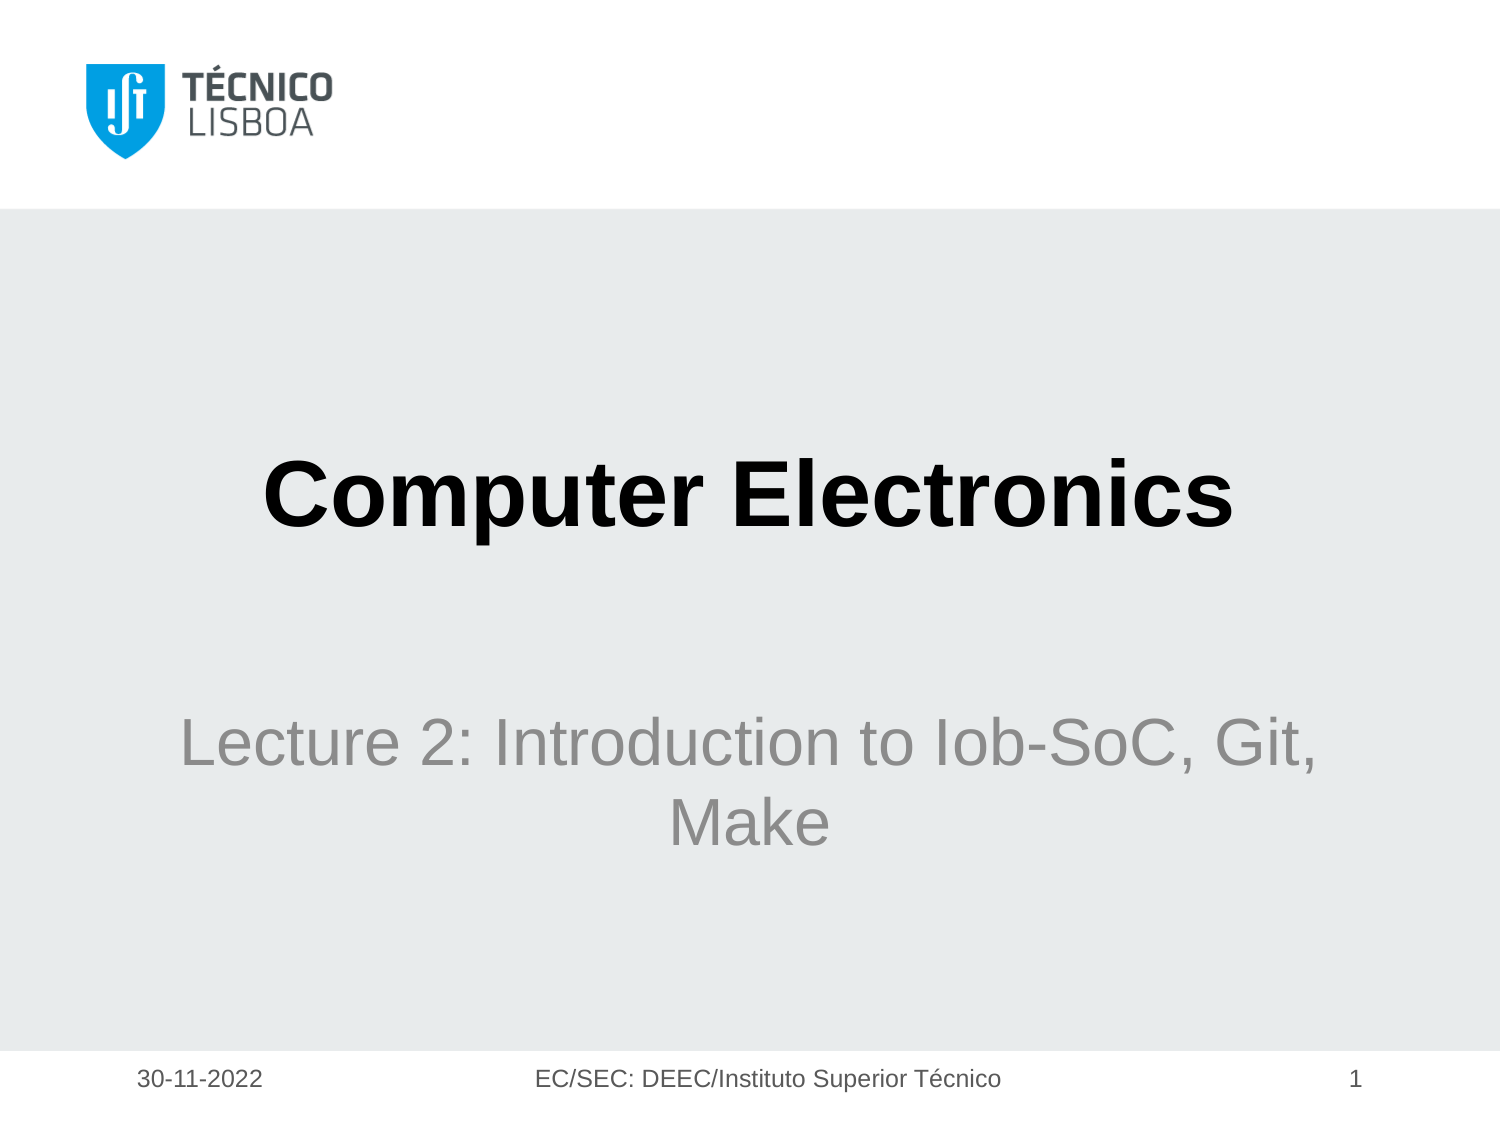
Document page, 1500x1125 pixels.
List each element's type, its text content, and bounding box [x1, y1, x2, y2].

picture [0, 0, 1500, 1125]
title Computer Electronics [121, 322, 1378, 655]
subtitle Lecture 2: Introduction to Iob-SoC, Git, Make [121, 691, 1378, 894]
slide_number 30-11-2022 [121, 1052, 425, 1103]
footer EC/SEC: DEEC/Instituto Superior Técnico [512, 1052, 1032, 1103]
slide_number 2 [1077, 1052, 1378, 1103]
